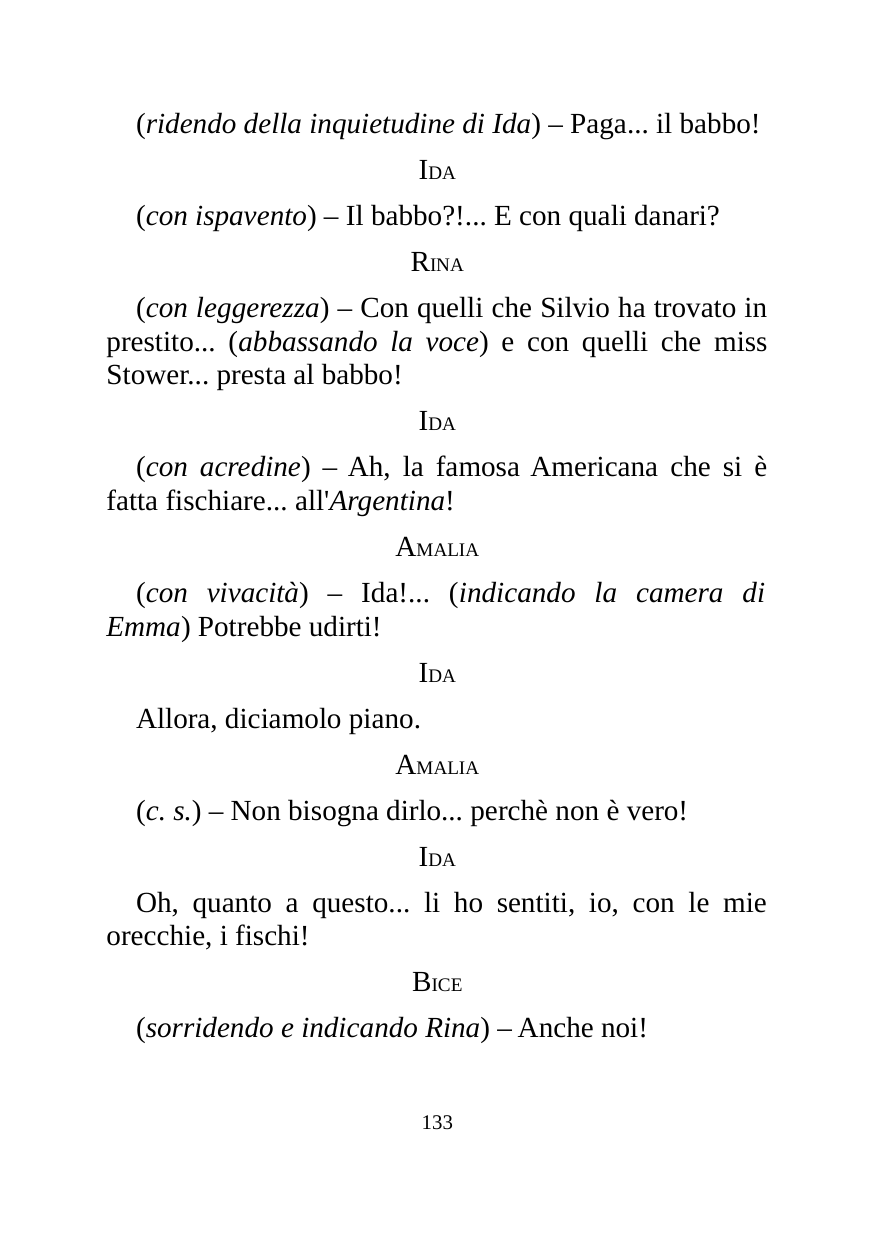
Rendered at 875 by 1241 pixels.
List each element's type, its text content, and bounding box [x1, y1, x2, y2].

text (con ispavento) – Il babbo?!... E con quali danari? [106, 198, 768, 232]
text (con leggerezza) – Con quelli che Silvio ha trovato in prestito... (abbassando la voce) e con quelli che miss Stower... presta al babbo! [106, 290, 768, 391]
text (con acredine) – Ah, la famosa Americana che si è fatta fischiare... all'Argentina! [106, 449, 768, 517]
text Bice [106, 964, 768, 998]
text Amalia [106, 529, 768, 563]
text (sorridendo e indicando Rina) – Anche noi! [106, 1011, 768, 1044]
text (c. s.) – Non bisogna dirlo... perchè non è vero! [106, 793, 768, 826]
text Ida [106, 839, 768, 872]
text Allora, diciamolo piano. [106, 701, 768, 734]
text Ida [106, 403, 768, 437]
text Rina [106, 244, 768, 278]
text (con vivacità) – Ida!... (indicando la camera di Emma) Potrebbe udirti! [106, 575, 768, 642]
text (ridendo della inquietudine di Ida) – Paga... il babbo! [106, 106, 768, 140]
text Oh, quanto a questo... li ho sentiti, io, con le mie orecchie, i fischi! [106, 885, 768, 952]
text Amalia [106, 747, 768, 780]
text Ida [106, 655, 768, 688]
text Ida [106, 152, 768, 186]
